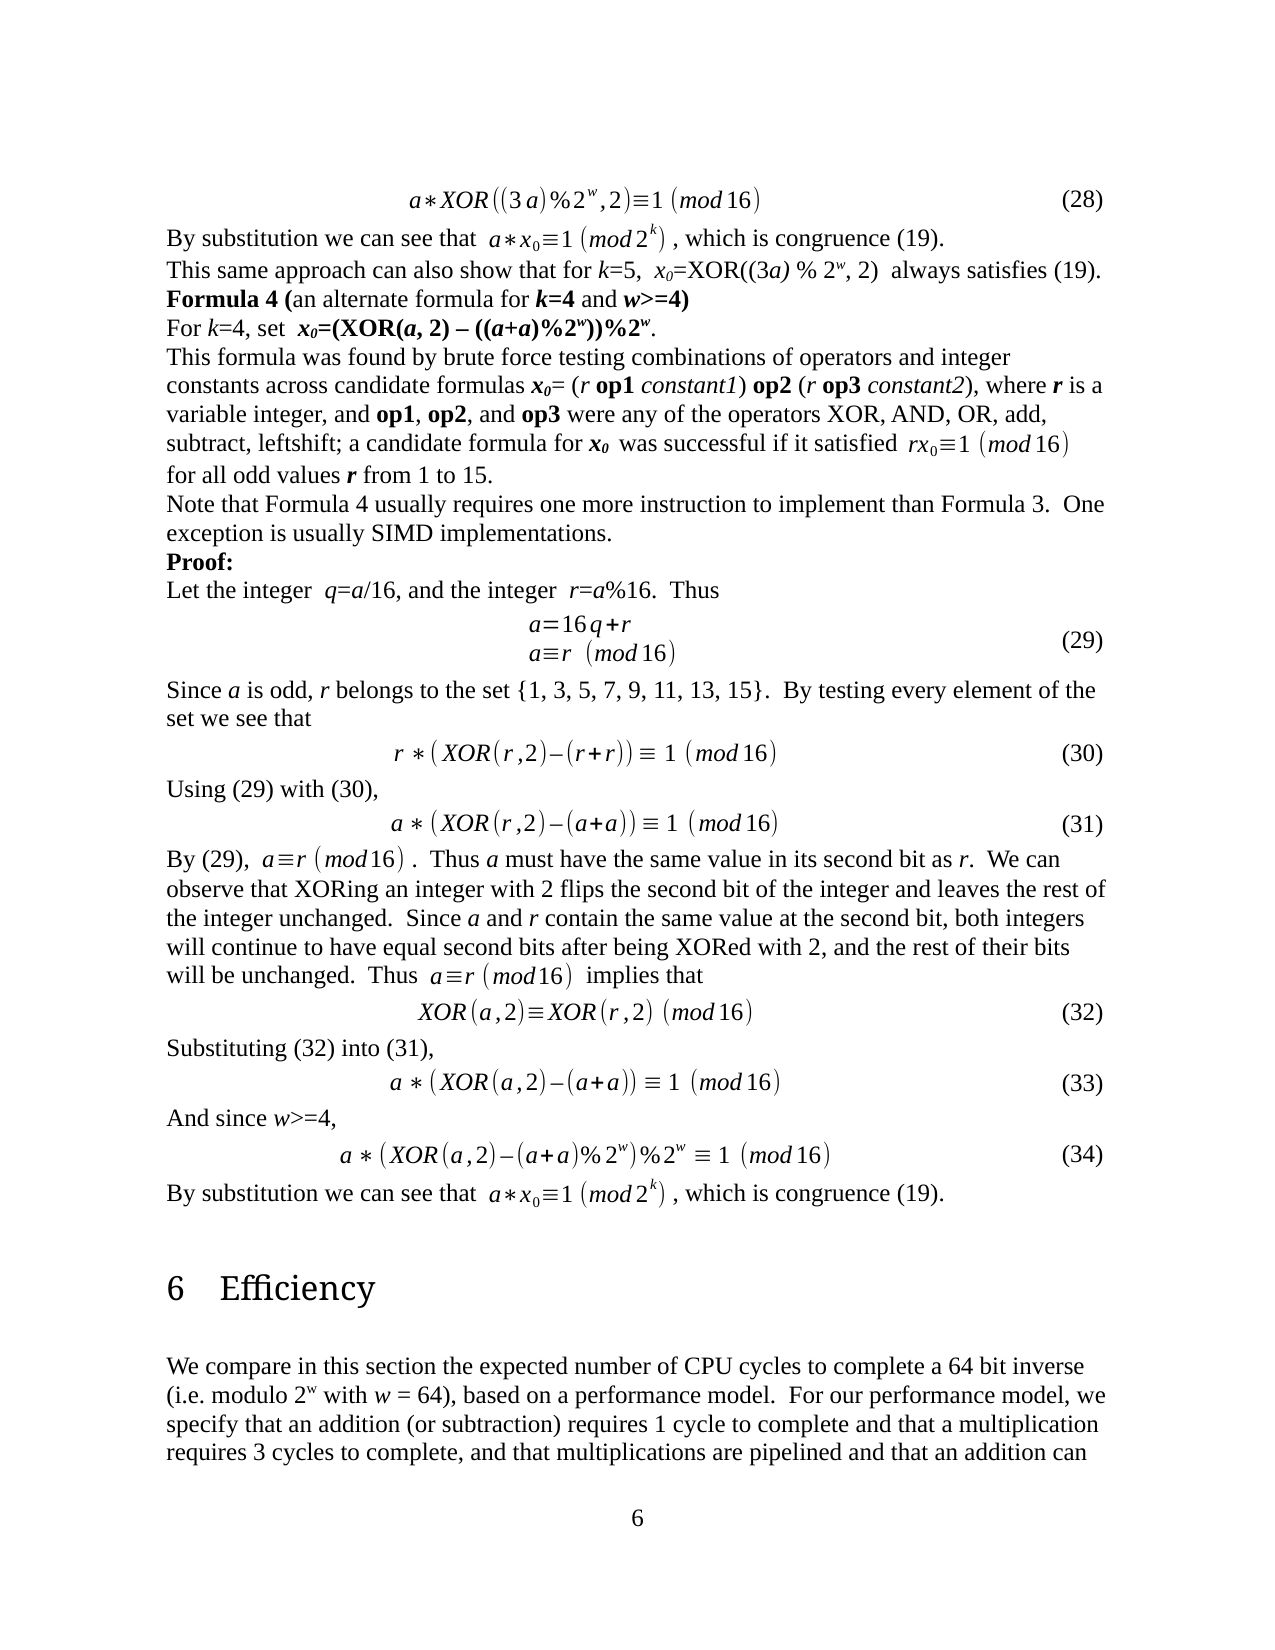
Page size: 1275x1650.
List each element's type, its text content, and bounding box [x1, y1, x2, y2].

table_header [166, 1132, 1004, 1176]
text Let the integer q=a/16, and the integer r=a%16. Thus [166, 576, 1109, 604]
text For k=4, set x0=(XOR(a, 2) – ((a+a)%2w))%2w. [166, 313, 1109, 342]
subtitle 6 Efficiency [166, 1264, 1109, 1310]
text Formula 4 (an alternate formula for k=4 and w>=4) [166, 284, 1109, 313]
text By (29), . Thus a must have the same value in its second bit as r. We can observe that XORing an integer with 2 flips the second bit of the integer and leaves the rest of the integer unchanged. Since a and r contain the same value at the second bit, both integers will continue to have equal second bits after being XORed with 2, and the rest of their bits will be unchanged. Thus implies that [166, 844, 1109, 991]
table_header (32) [1004, 991, 1109, 1033]
text Substituting (32) into (31), [166, 1033, 1109, 1061]
table_header [166, 1061, 1004, 1103]
text Proof: [166, 547, 1109, 576]
text This formula was found by brute force testing combinations of operators and integer constants across candidate formulas x0= (r op1 constant1) op2 (r op3 constant2), where r is a variable integer, and op1, op2, and op3 were any of the operators XOR, AND, OR, add, subtract, leftshift; a candidate formula for x0 was successful if it satisfied for all odd values r from 1 to 15. [166, 342, 1109, 489]
text Note that Formula 4 usually requires one more instruction to implement than Formula 3. One exception is usually SIMD implementations. [166, 489, 1109, 547]
text Since a is odd, r belongs to the set {1, 3, 5, 7, 9, 11, 13, 15}. By testing every element of the set we see that [166, 675, 1109, 732]
text By substitution we can see that , which is congruence (19). [166, 1176, 1109, 1211]
table_header (30) [1004, 732, 1109, 774]
table_header [166, 176, 1004, 221]
table_header (34) [1004, 1132, 1109, 1176]
table_header [166, 732, 1004, 774]
text And since w>=4, [166, 1103, 1109, 1132]
text We compare in this section the expected number of CPU cycles to complete a 64 bit inverse (i.e. modulo 2w with w = 64), based on a performance model. For our performance model, we specify that an addition (or subtraction) requires 1 cycle to complete and that a multiplication requires 3 cycles to complete, and that multiplications are pipelined and that an addition can [166, 1351, 1109, 1466]
text Using (29) with (30), [166, 774, 1109, 802]
table_header (31) [1004, 803, 1109, 844]
table_header (33) [1004, 1061, 1109, 1103]
table_header [166, 803, 1004, 844]
text By substitution we can see that , which is congruence (19). [166, 221, 1109, 256]
text This same approach can also show that for k=5, x0=XOR((3a) % 2w, 2) always satisfies (19). [166, 256, 1109, 284]
table_header [166, 604, 1004, 675]
table_header [166, 991, 1004, 1033]
table_header (28) [1004, 176, 1109, 221]
table_header (29) [1004, 604, 1109, 675]
